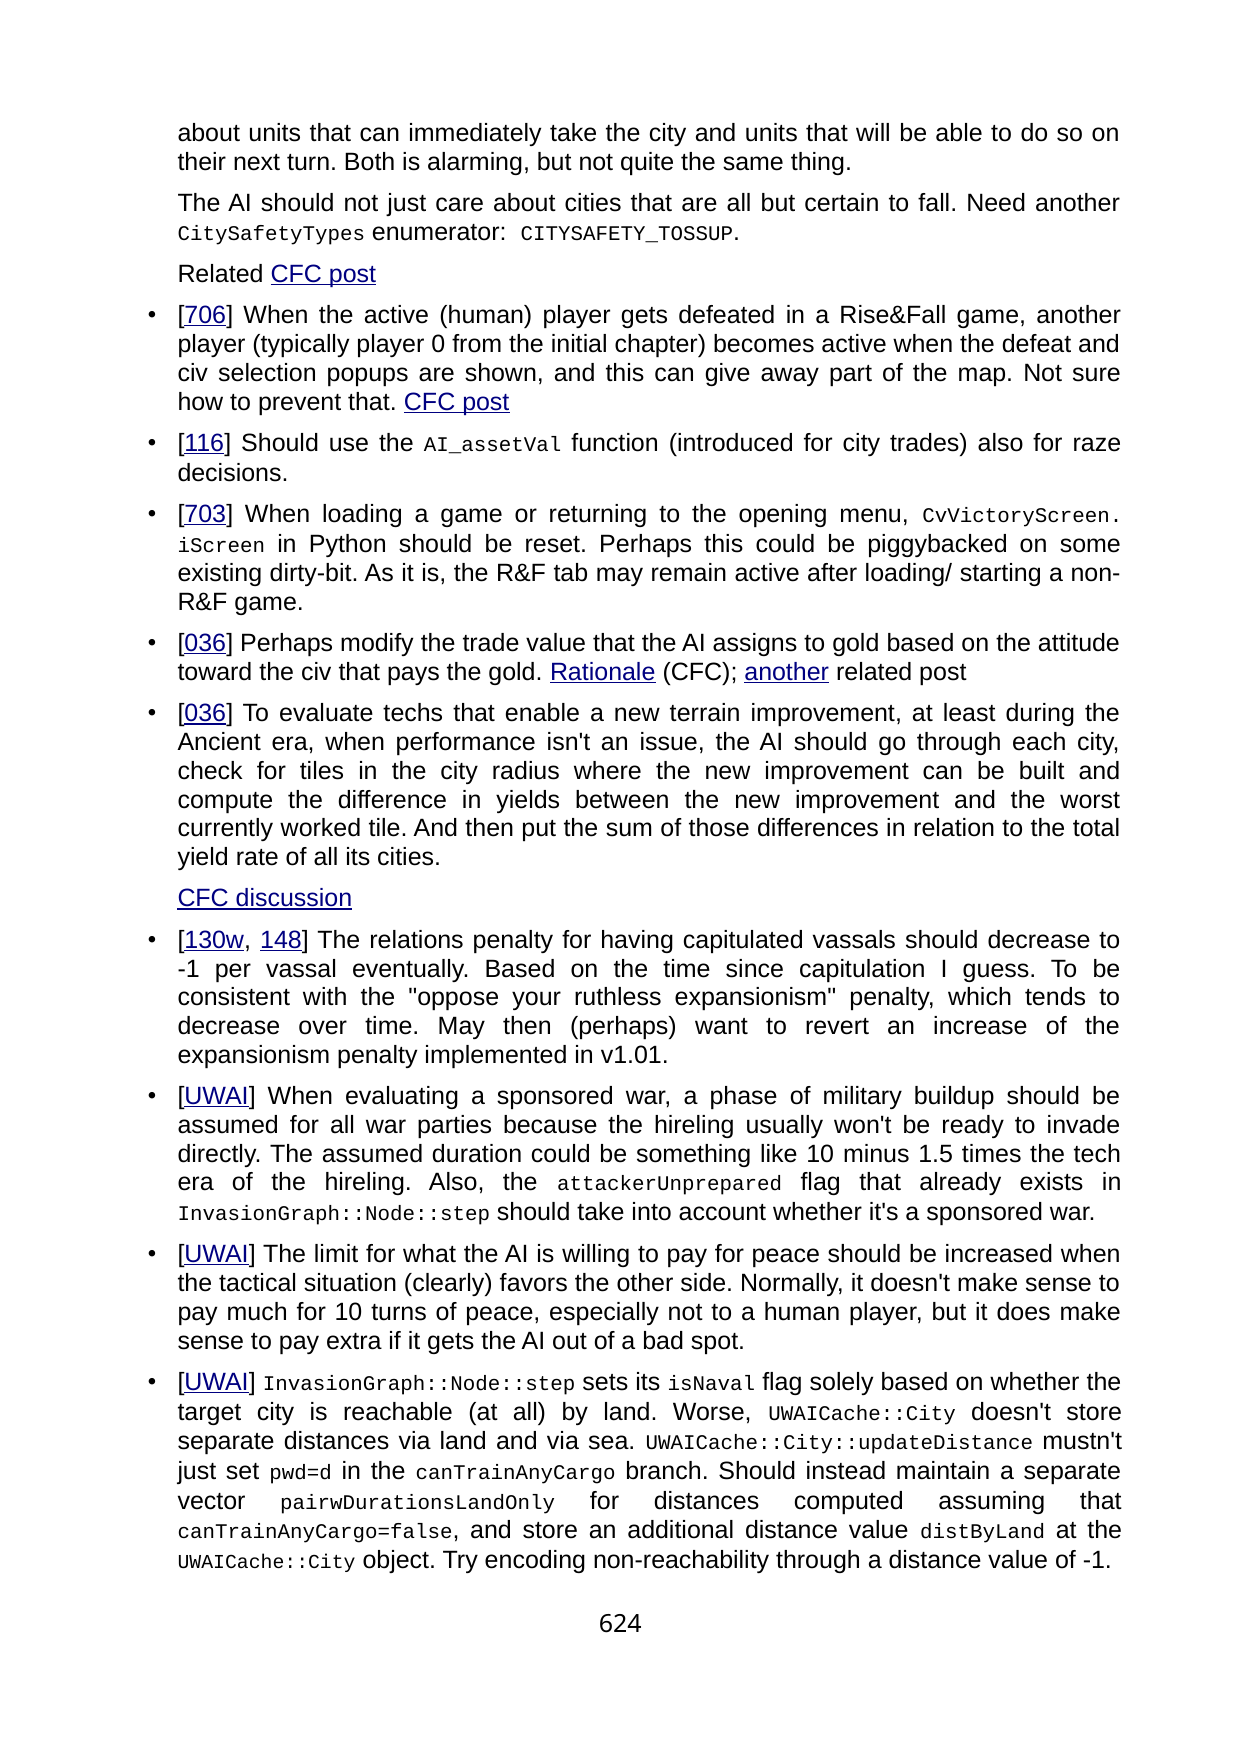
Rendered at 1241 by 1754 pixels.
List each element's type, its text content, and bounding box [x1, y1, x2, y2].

list [UWAI] InvasionGraph::Node::step sets its isNaval flag solely based on whether the target city is reachable (at all) by land. Worse, UWAICache::City doesn't store separate distances via land and via sea. UWAICache::City::updateDistance mustn't just set pwd=d in the canTrainAnyCargo branch. Should instead maintain a separate vector pairwDurationsLandOnly for distances computed assuming that canTrainAnyCargo=false, and store an additional distance value distByLand at the UWAICache::City object. Try encoding non-reachability through a distance value of -1. [148, 1367, 1122, 1574]
list [703] When loading a game or returning to the opening menu, CvVictoryScreen. iScreen in Python should be reset. Perhaps this could be piggybacked on some existing dirty-bit. As it is, the R&F tab may remain active after loading/ starting a non-R&F game. [148, 499, 1122, 616]
list [036] To evaluate techs that enable a new terrain improvement, at least during the Ancient era, when performance isn't an issue, the AI should go through each city, check for tiles in the city radius where the new improvement can be built and compute the difference in yields between the new improvement and the worst currently worked tile. And then put the sum of those differences in relation to the total yield rate of all its cities. [148, 698, 1122, 871]
list about units that can immediately take the city and units that will be able to do so on their next turn. Both is alarming, but not quite the same thing. [148, 118, 1122, 176]
list [706] When the active (human) player gets defeated in a Rise&Fall game, another player (typically player 0 from the initial chapter) becomes active when the defeat and civ selection popups are shown, and this can give away part of the map. Not sure how to prevent that. CFC post [148, 300, 1122, 415]
list The AI should not just care about cities that are all but certain to fall. Need another CitySafetyTypes enumerator: CITYSAFETY_TOSSUP. [148, 188, 1122, 247]
list [UWAI] When evaluating a sponsored war, a phase of military buildup should be assumed for all war parties because the hireling usually won't be ready to invade directly. The assumed duration could be something like 10 minus 1.5 times the tech era of the hireling. Also, the attackerUnprepared flag that already exists in InvasionGraph::Node::step should take into account whether it's a sponsored war. [148, 1081, 1122, 1227]
list CFC discussion [148, 883, 1122, 912]
list Related CFC post [148, 259, 1122, 288]
list [130w, 148] The relations penalty for having capitulated vassals should decrease to ‑1 per vassal eventually. Based on the time since capitulation I guess. To be consistent with the "oppose your ruthless expansionism" penalty, which tends to decrease over time. May then (perhaps) want to revert an increase of the expansionism penalty implemented in v1.01. [148, 925, 1122, 1068]
list [116] Should use the AI_assetVal function (introduced for city trades) also for raze decisions. [148, 428, 1122, 486]
list [036] Perhaps modify the trade value that the AI assigns to gold based on the attitude toward the civ that pays the gold. Rationale (CFC); another related post [148, 628, 1122, 686]
list [UWAI] The limit for what the AI is willing to pay for peace should be increased when the tactical situation (clearly) favors the other side. Normally, it doesn't make sense to pay much for 10 turns of peace, especially not to a human player, but it does make sense to pay extra if it gets the AI out of a bad spot. [148, 1239, 1122, 1354]
